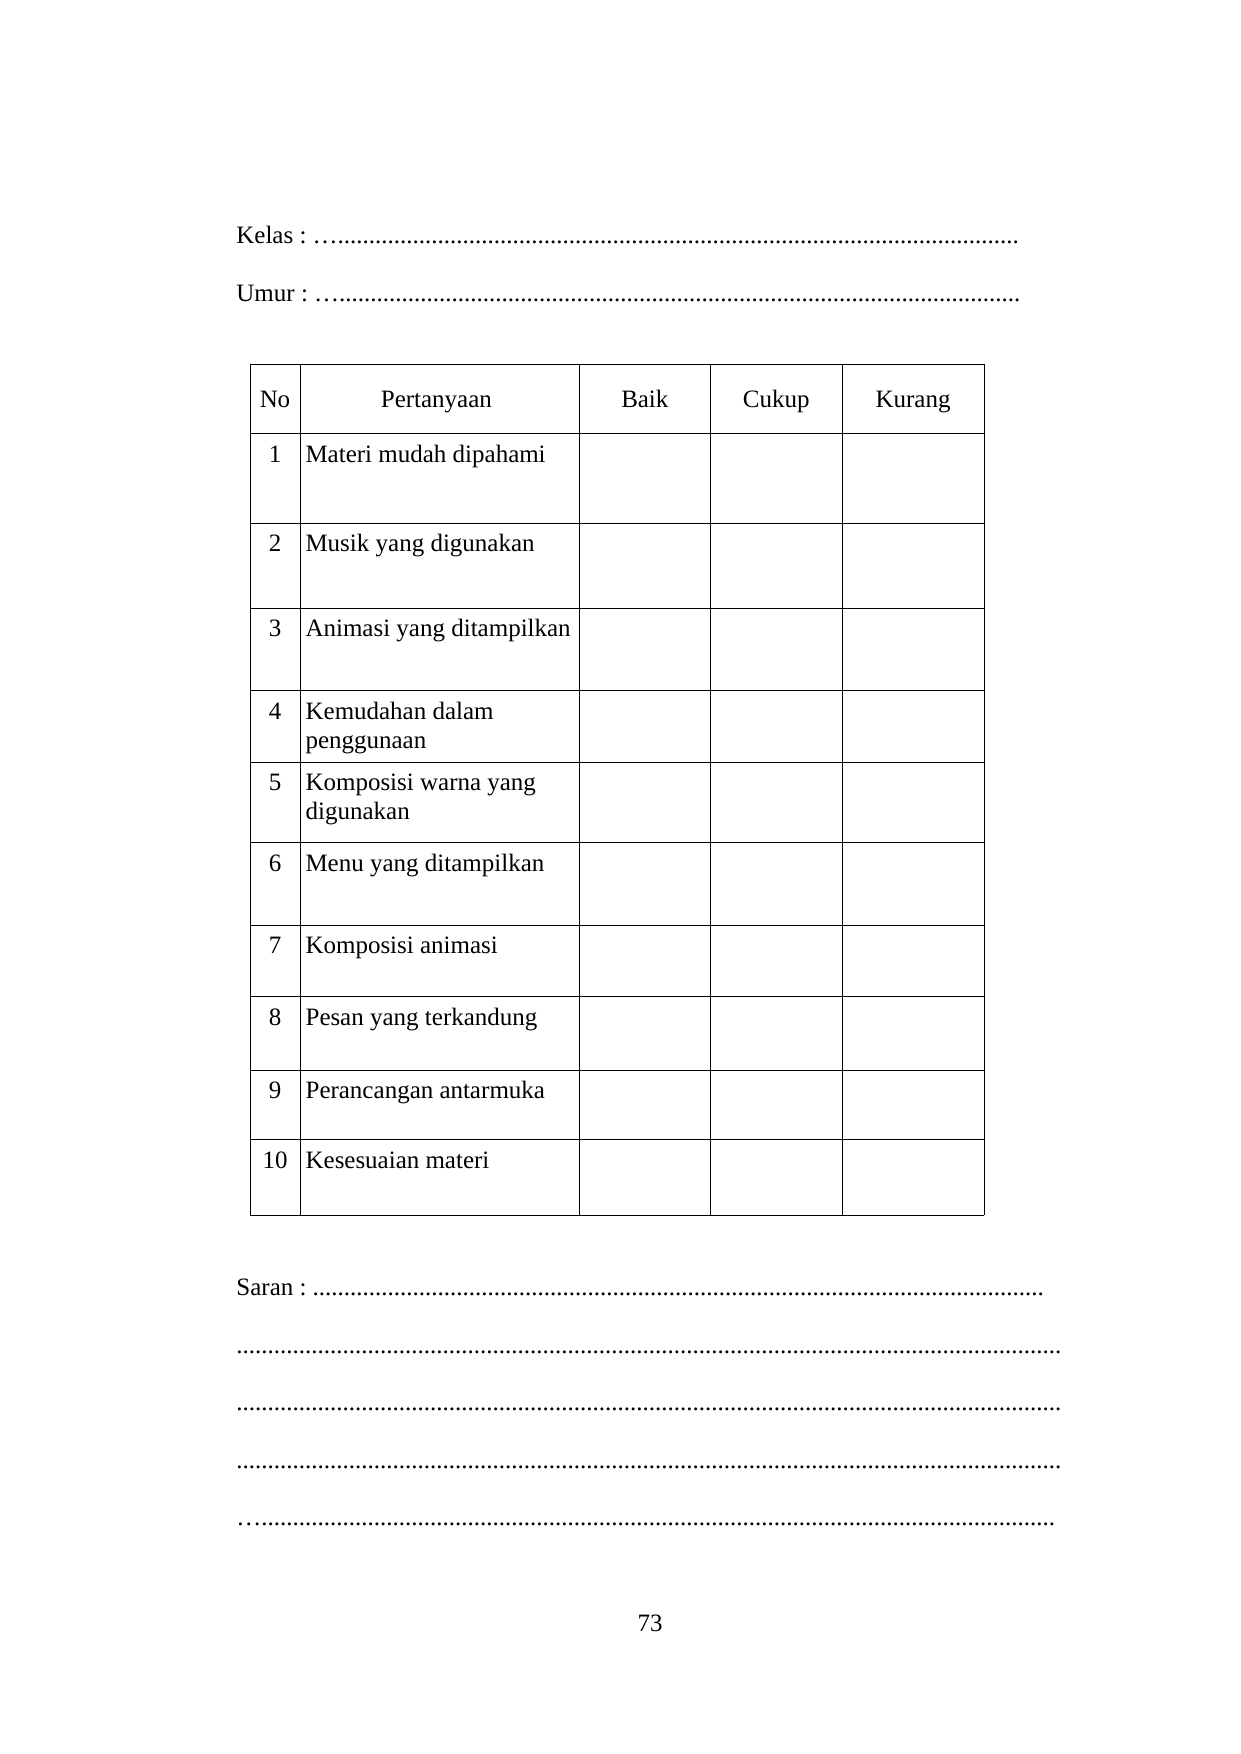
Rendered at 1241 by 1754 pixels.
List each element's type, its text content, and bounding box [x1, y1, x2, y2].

table_cell [711, 997, 842, 1070]
table_cell [711, 1071, 842, 1139]
table_cell [711, 524, 842, 607]
table_cell [711, 434, 842, 523]
table_cell [843, 997, 984, 1070]
table_cell 1 [251, 434, 300, 523]
table_cell 5 [251, 763, 300, 842]
table_header Pertanyaan [301, 365, 579, 433]
table_cell Pesan yang terkandung [301, 997, 579, 1070]
table_cell Kesesuaian materi [301, 1140, 579, 1215]
table_cell [843, 763, 984, 842]
table_cell [580, 691, 710, 762]
table_header Kelas : …............................................................................................................. Umur : …............................................................................................................. [236, 220, 1063, 307]
table_cell [711, 1140, 842, 1215]
table_cell [843, 434, 984, 523]
table_cell Animasi yang ditampilkan [301, 609, 579, 690]
table_cell 7 [251, 926, 300, 996]
table_cell [843, 691, 984, 762]
table_cell [843, 1140, 984, 1215]
table_cell [711, 926, 842, 996]
table_cell [580, 609, 710, 690]
table_header Kurang [843, 365, 984, 433]
table_cell 3 [251, 609, 300, 690]
table_cell [580, 926, 710, 996]
table_cell [580, 524, 710, 607]
table_header Baik [580, 365, 710, 433]
table_cell [711, 691, 842, 762]
table_cell [711, 763, 842, 842]
table_cell 4 [251, 691, 300, 762]
table_cell 8 [251, 997, 300, 1070]
table_cell 2 [251, 524, 300, 607]
table_cell 10 [251, 1140, 300, 1215]
table_cell [711, 609, 842, 690]
table_cell [580, 997, 710, 1070]
table_header No [251, 365, 300, 433]
table_cell [843, 609, 984, 690]
table_cell [580, 763, 710, 842]
table_cell [711, 843, 842, 924]
table_cell Materi mudah dipahami [301, 434, 579, 523]
table_header Cukup [711, 365, 842, 433]
table_cell Perancangan antarmuka [301, 1071, 579, 1139]
table_header Saran : ..................................................................................................................... ............................................................................................................................................................................................................................................................................................................................................................................................................…............................................................................................................................... [236, 1273, 1063, 1531]
table_cell [843, 926, 984, 996]
table_cell [580, 1071, 710, 1139]
table_cell [843, 524, 984, 607]
table_cell Kemudahan dalam penggunaan [301, 691, 579, 762]
table_cell Komposisi warna yang digunakan [301, 763, 579, 842]
table_cell 6 [251, 843, 300, 924]
table_cell Menu yang ditampilkan [301, 843, 579, 924]
table_cell [580, 1140, 710, 1215]
table_cell [843, 843, 984, 924]
table_cell Komposisi animasi [301, 926, 579, 996]
table_cell [843, 1071, 984, 1139]
table_cell Musik yang digunakan [301, 524, 579, 607]
table_cell 9 [251, 1071, 300, 1139]
table_cell [580, 843, 710, 924]
table_cell [580, 434, 710, 523]
